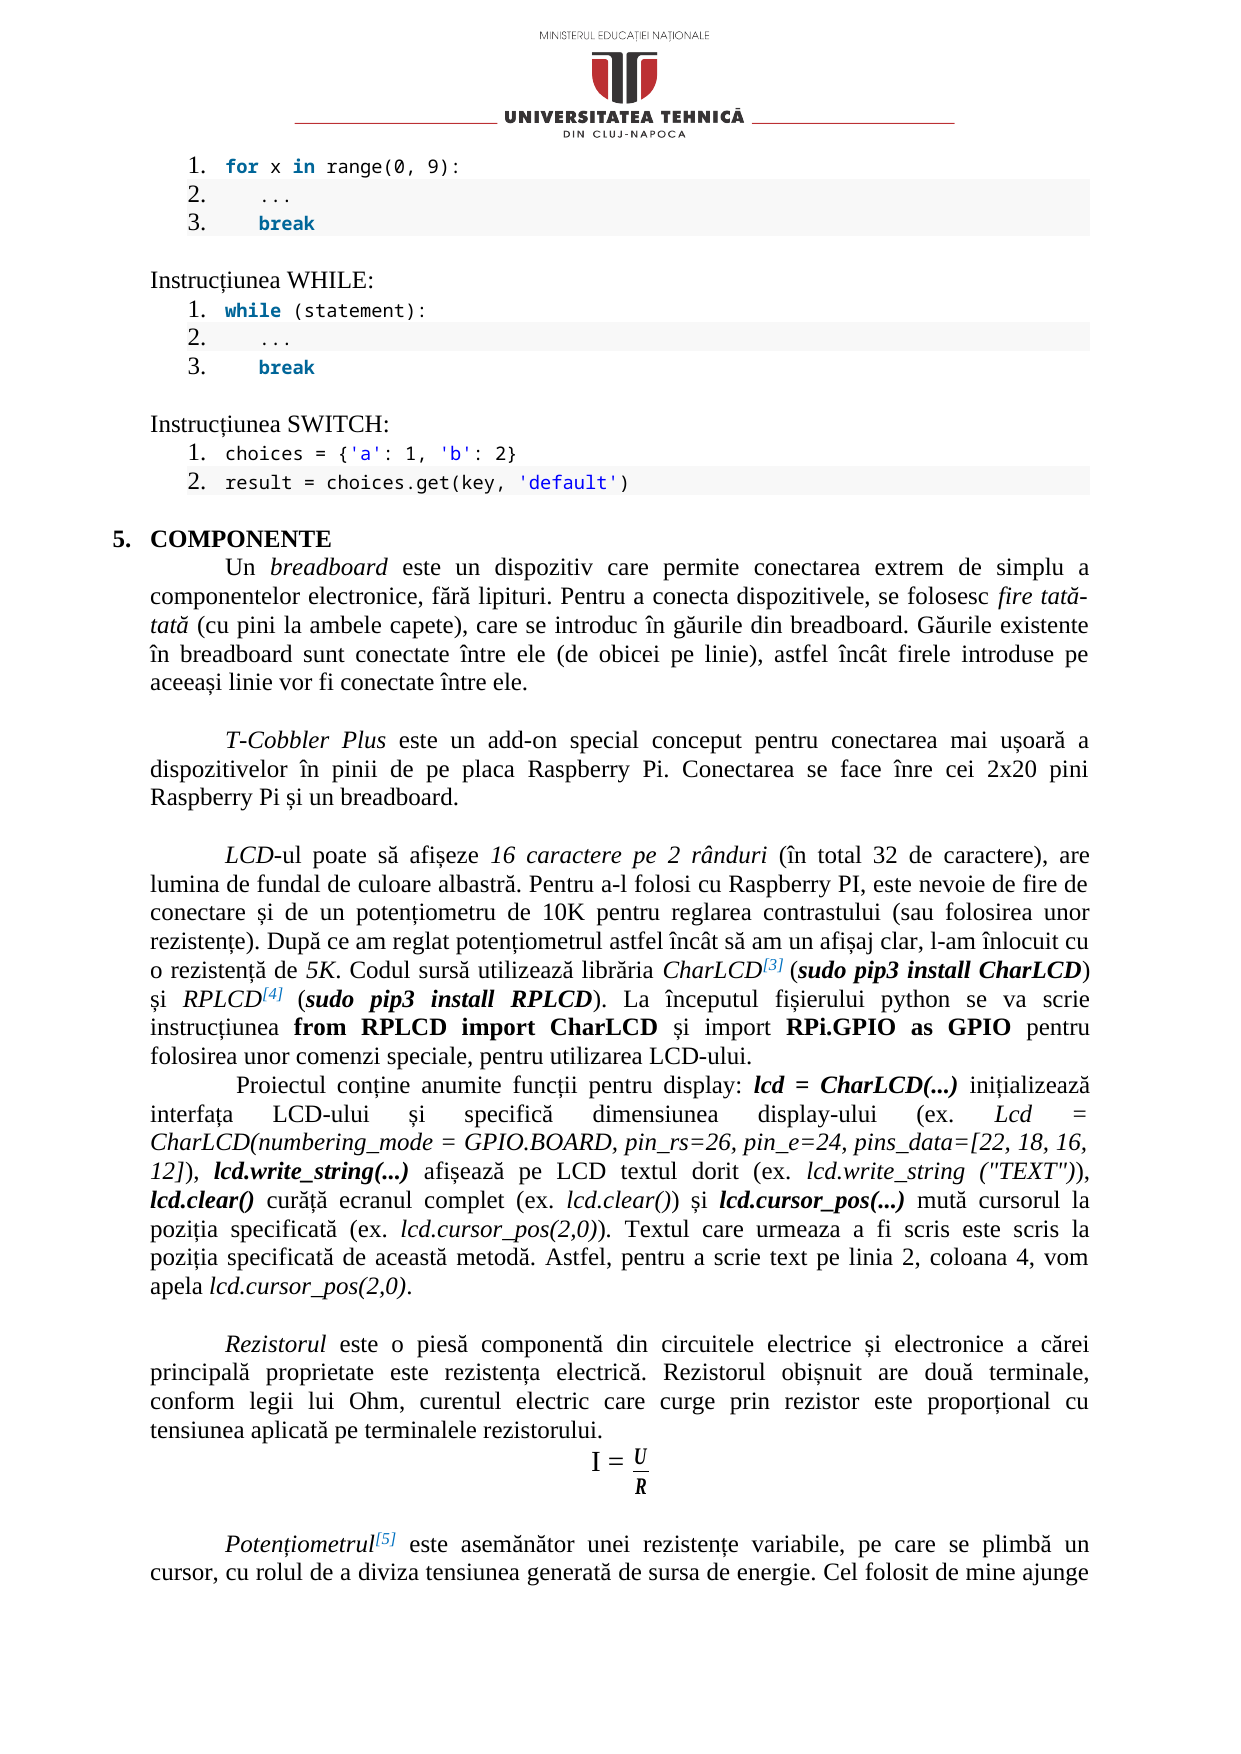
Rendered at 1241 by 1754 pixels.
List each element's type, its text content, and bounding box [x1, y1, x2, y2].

list while (statement): [187, 294, 1090, 322]
list result = choices.get(key, 'default') [187, 466, 1090, 495]
text Instrucțiunea SWITCH: [150, 409, 1090, 437]
text Potențiometrul[5] este asemănător unei rezistențe variabile, pe care se plimbă un cursor, cu rolul de a diviza tensiunea generată de sursa de energie. Cel folosit de mine ajunge [150, 1529, 1090, 1586]
text LCD-ul poate să afișeze 16 caractere pe 2 rânduri (în total 32 de caractere), are lumina de fundal de culoare albastră. Pentru a-l folosi cu Raspberry PI, este nevoie de fire de conectare și de un potențiometru de 10K pentru reglarea contrastului (sau folosirea unor rezistențe). După ce am reglat potențiometrul astfel încât să am un afișaj clar, l-am înlocuit cu o rezistență de 5K. Codul sursă utilizează librăria CharLCD[3] (sudo pip3 install CharLCD) și RPLCD[4] (sudo pip3 install RPLCD). La începutul fișierului python se va scrie instrucțiunea from RPLCD import CharLCD și import RPi.GPIO as GPIO pentru folosirea unor comenzi speciale, pentru utilizarea LCD-ului. [150, 840, 1090, 1070]
text Proiectul conține anumite funcții pentru display: lcd = CharLCD(...) inițializează interfața LCD-ului și specifică dimensiunea display-ului (ex. Lcd = CharLCD(numbering_mode = GPIO.BOARD, pin_rs=26, pin_e=24, pins_data=[22, 18, 16, 12]), lcd.write_string(...) afișează pe LCD textul dorit (ex. lcd.write_string ("TEXT")), lcd.clear() curăță ecranul complet (ex. lcd.clear()) și lcd.cursor_pos(...) mută cursorul la poziția specificată (ex. lcd.cursor_pos(2,0)). Textul care urmeaza a fi scris este scris la poziția specificată de această metodă. Astfel, pentru a scrie text pe linia 2, coloana 4, vom apela lcd.cursor_pos(2,0). [150, 1070, 1090, 1300]
text I = [150, 1444, 1090, 1500]
list break [187, 207, 1090, 236]
list ... [187, 179, 1090, 207]
text Instrucțiunea WHILE: [150, 265, 1090, 294]
list break [187, 351, 1090, 380]
list COMPONENTE [112, 524, 1090, 552]
list for x in range(0, 9): [187, 150, 1090, 179]
text Un breadboard este un dispozitiv care permite conectarea extrem de simplu a componentelor electronice, fără lipituri. Pentru a conecta dispozitivele, se folosesc fire tată-tată (cu pini la ambele capete), care se introduc în găurile din breadboard. Găurile existente în breadboard sunt conectate între ele (de obicei pe linie), astfel încât firele introduse pe aceeași linie vor fi conectate între ele. [150, 552, 1090, 696]
text Rezistorul este o piesă componentă din circuitele electrice și electronice a cărei principală proprietate este rezistența electrică. Rezistorul obișnuit are două terminale, conform legii lui Ohm, curentul electric care curge prin rezistor este proporțional cu tensiunea aplicată pe terminalele rezistorului. [150, 1329, 1090, 1444]
list choices = {'a': 1, 'b': 2} [187, 437, 1090, 466]
list ... [187, 322, 1090, 351]
text T-Cobbler Plus este un add-on special conceput pentru conectarea mai ușoară a dispozitivelor în pinii de pe placa Raspberry Pi. Conectarea se face înre cei 2x20 pini Raspberry Pi și un breadboard. [150, 725, 1090, 811]
